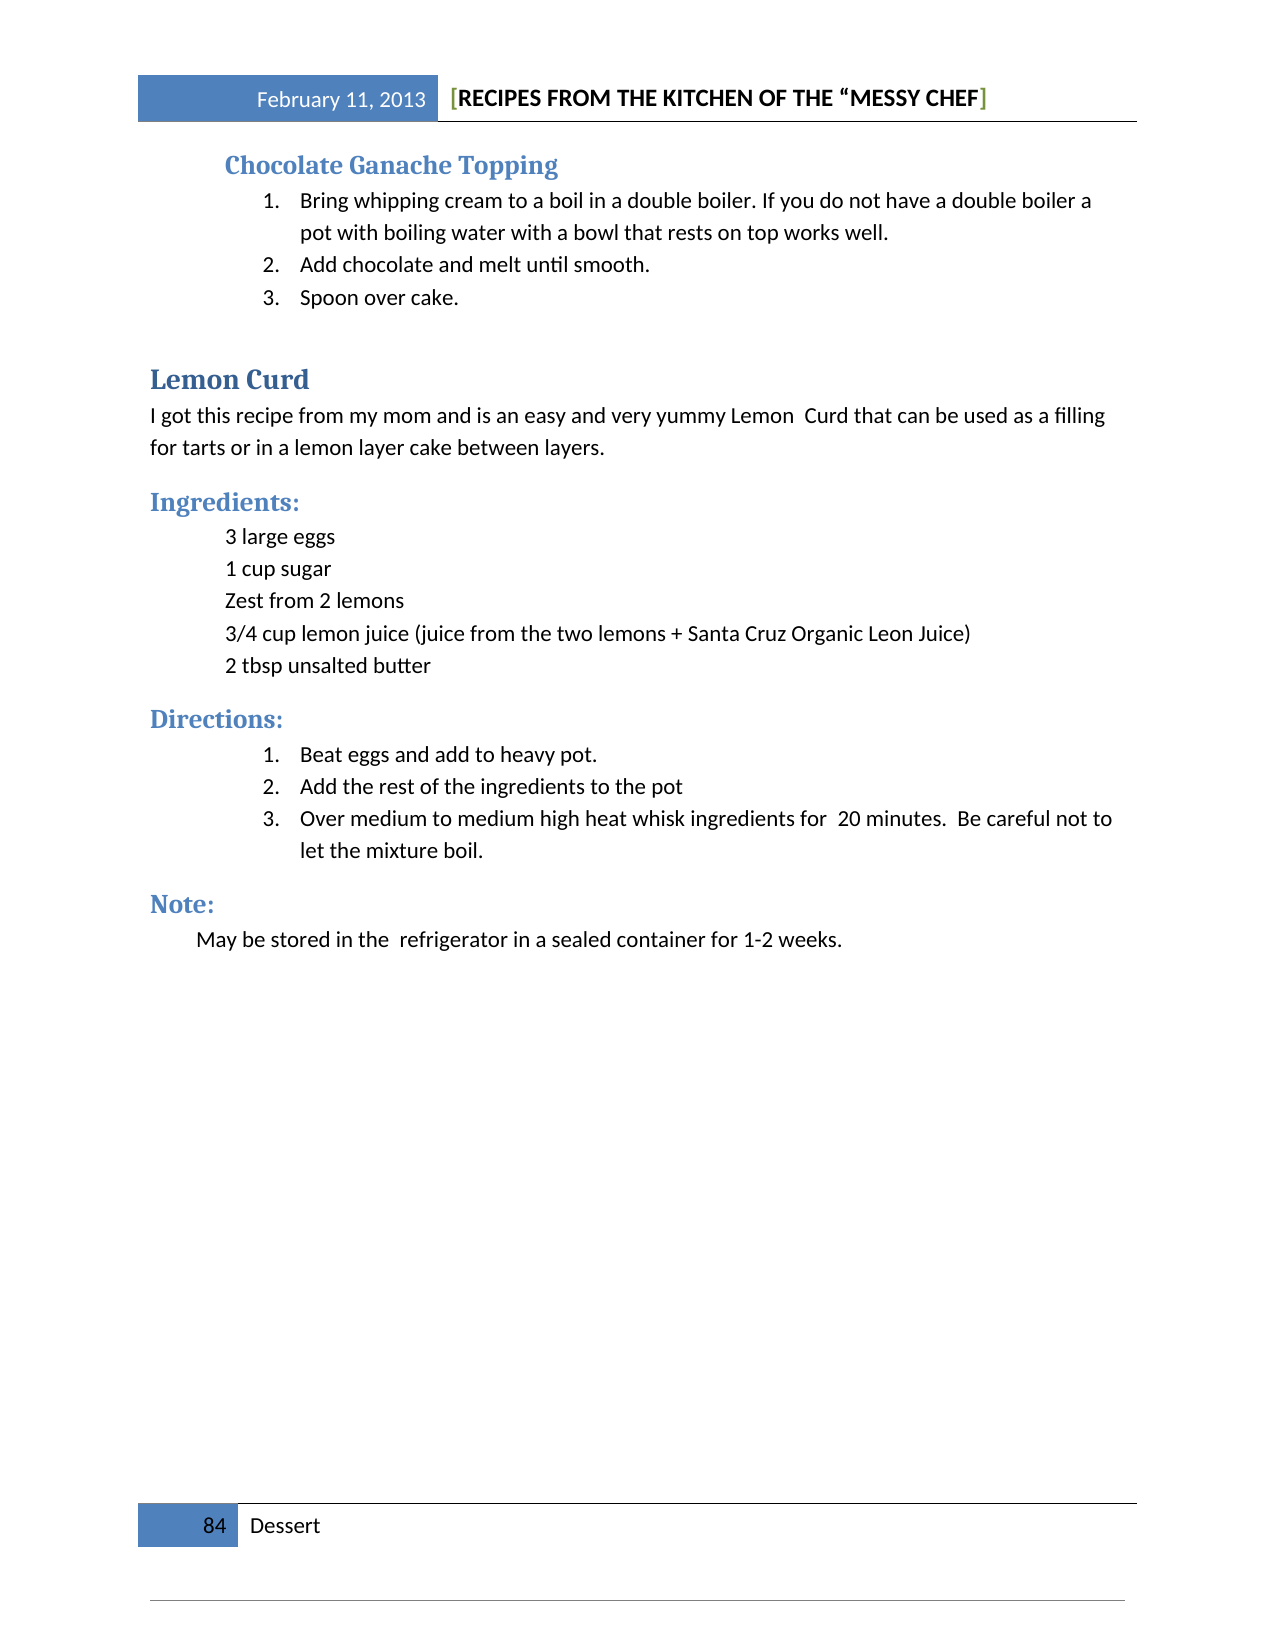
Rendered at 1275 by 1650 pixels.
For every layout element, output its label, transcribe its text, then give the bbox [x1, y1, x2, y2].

subtitle Chocolate Ganache Topping [225, 150, 1125, 181]
list Spoon over cake. [262, 283, 1125, 311]
list Add the rest of the ingredients to the pot [262, 772, 1125, 800]
subtitle Lemon Curd [150, 363, 1125, 396]
list 1 cup sugar [225, 554, 1125, 582]
list Over medium to medium high heat whisk ingredients for 20 minutes. Be careful not to let the mixture boil. [262, 804, 1125, 864]
list 3/4 cup lemon juice (juice from the two lemons + Santa Cruz Organic Leon Juice) [225, 619, 1125, 647]
subtitle Directions: [150, 704, 1125, 735]
list Beat eggs and add to heavy pot. [262, 740, 1125, 768]
subtitle Ingredients: [150, 487, 1125, 518]
list Zest from 2 lemons [225, 587, 1125, 615]
list Bring whipping cream to a boil in a double boiler. If you do not have a double boiler a pot with boiling water with a bowl that rests on top works well. [262, 186, 1125, 246]
subtitle Note: [150, 889, 1125, 921]
text I got this recipe from my mom and is an easy and very yummy Lemon Curd that can be used as a filling for tarts or in a lemon layer cake between layers. [150, 401, 1125, 462]
list 2 tbsp unsalted butter [225, 651, 1125, 679]
text May be stored in the refrigerator in a sealed container for 1-2 weeks. [196, 925, 1125, 953]
list Add chocolate and melt until smooth. [262, 250, 1125, 278]
list 3 large eggs [225, 522, 1125, 550]
